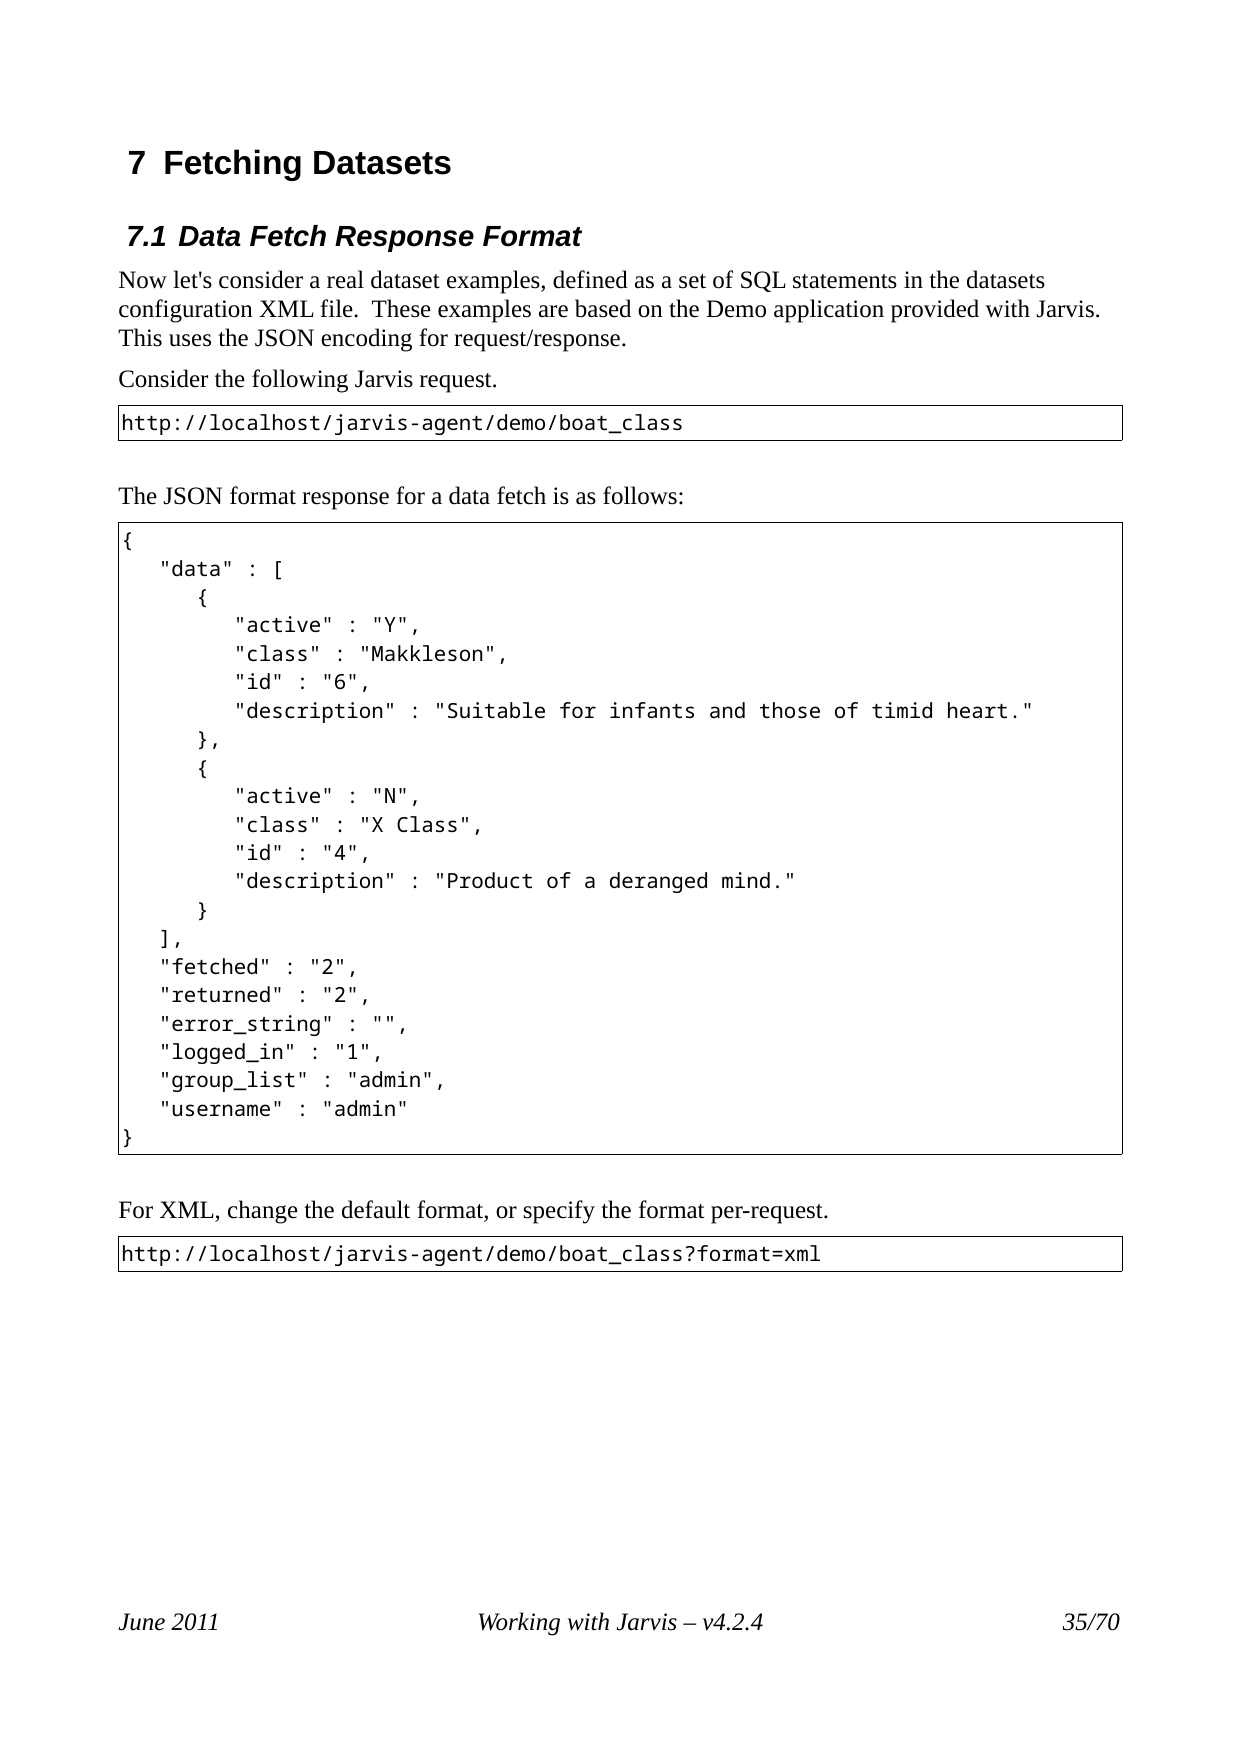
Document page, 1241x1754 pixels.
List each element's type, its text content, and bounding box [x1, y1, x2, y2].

text "description" : "Product of a deranged mind." [119, 863, 1122, 892]
text { [119, 579, 1122, 608]
text "fetched" : "2", [119, 949, 1122, 977]
text "returned" : "2", [119, 977, 1122, 1006]
text "id" : "4", [119, 835, 1122, 863]
text { [119, 750, 1122, 778]
text "description" : "Suitable for infants and those of timid heart." [119, 693, 1122, 721]
text "class" : "Makkleson", [119, 636, 1122, 664]
text "data" : [ [119, 551, 1122, 579]
text } [119, 892, 1122, 920]
text } [119, 1119, 1122, 1154]
text }, [119, 721, 1122, 750]
text "active" : "N", [119, 778, 1122, 807]
text http://localhost/jarvis-agent/demo/boat_class [119, 406, 1122, 440]
text "group_list" : "admin", [119, 1063, 1122, 1091]
text "error_string" : "", [119, 1006, 1122, 1034]
text For XML, change the default format, or specify the format per-request. [118, 1195, 1122, 1224]
text ], [119, 920, 1122, 949]
text { [119, 523, 1122, 551]
text The JSON format response for a data fetch is as follows: [118, 481, 1122, 510]
text Consider the following Jarvis request. [118, 364, 1122, 393]
text "id" : "6", [119, 664, 1122, 693]
text "class" : "X Class", [119, 807, 1122, 835]
text Now let's consider a real dataset examples, defined as a set of SQL statements in the datasets configuration XML file. These examples are based on the Demo application provided with Jarvis. This uses the JSON encoding for request/response. [118, 265, 1122, 352]
subtitle Fetching Datasets [118, 143, 1122, 182]
text "active" : "Y", [119, 608, 1122, 636]
text http://localhost/jarvis-agent/demo/boat_class?format=xml [119, 1237, 1122, 1271]
subtitle Data Fetch Response Format [118, 219, 1122, 253]
text "logged_in" : "1", [119, 1034, 1122, 1063]
text "username" : "admin" [119, 1091, 1122, 1119]
